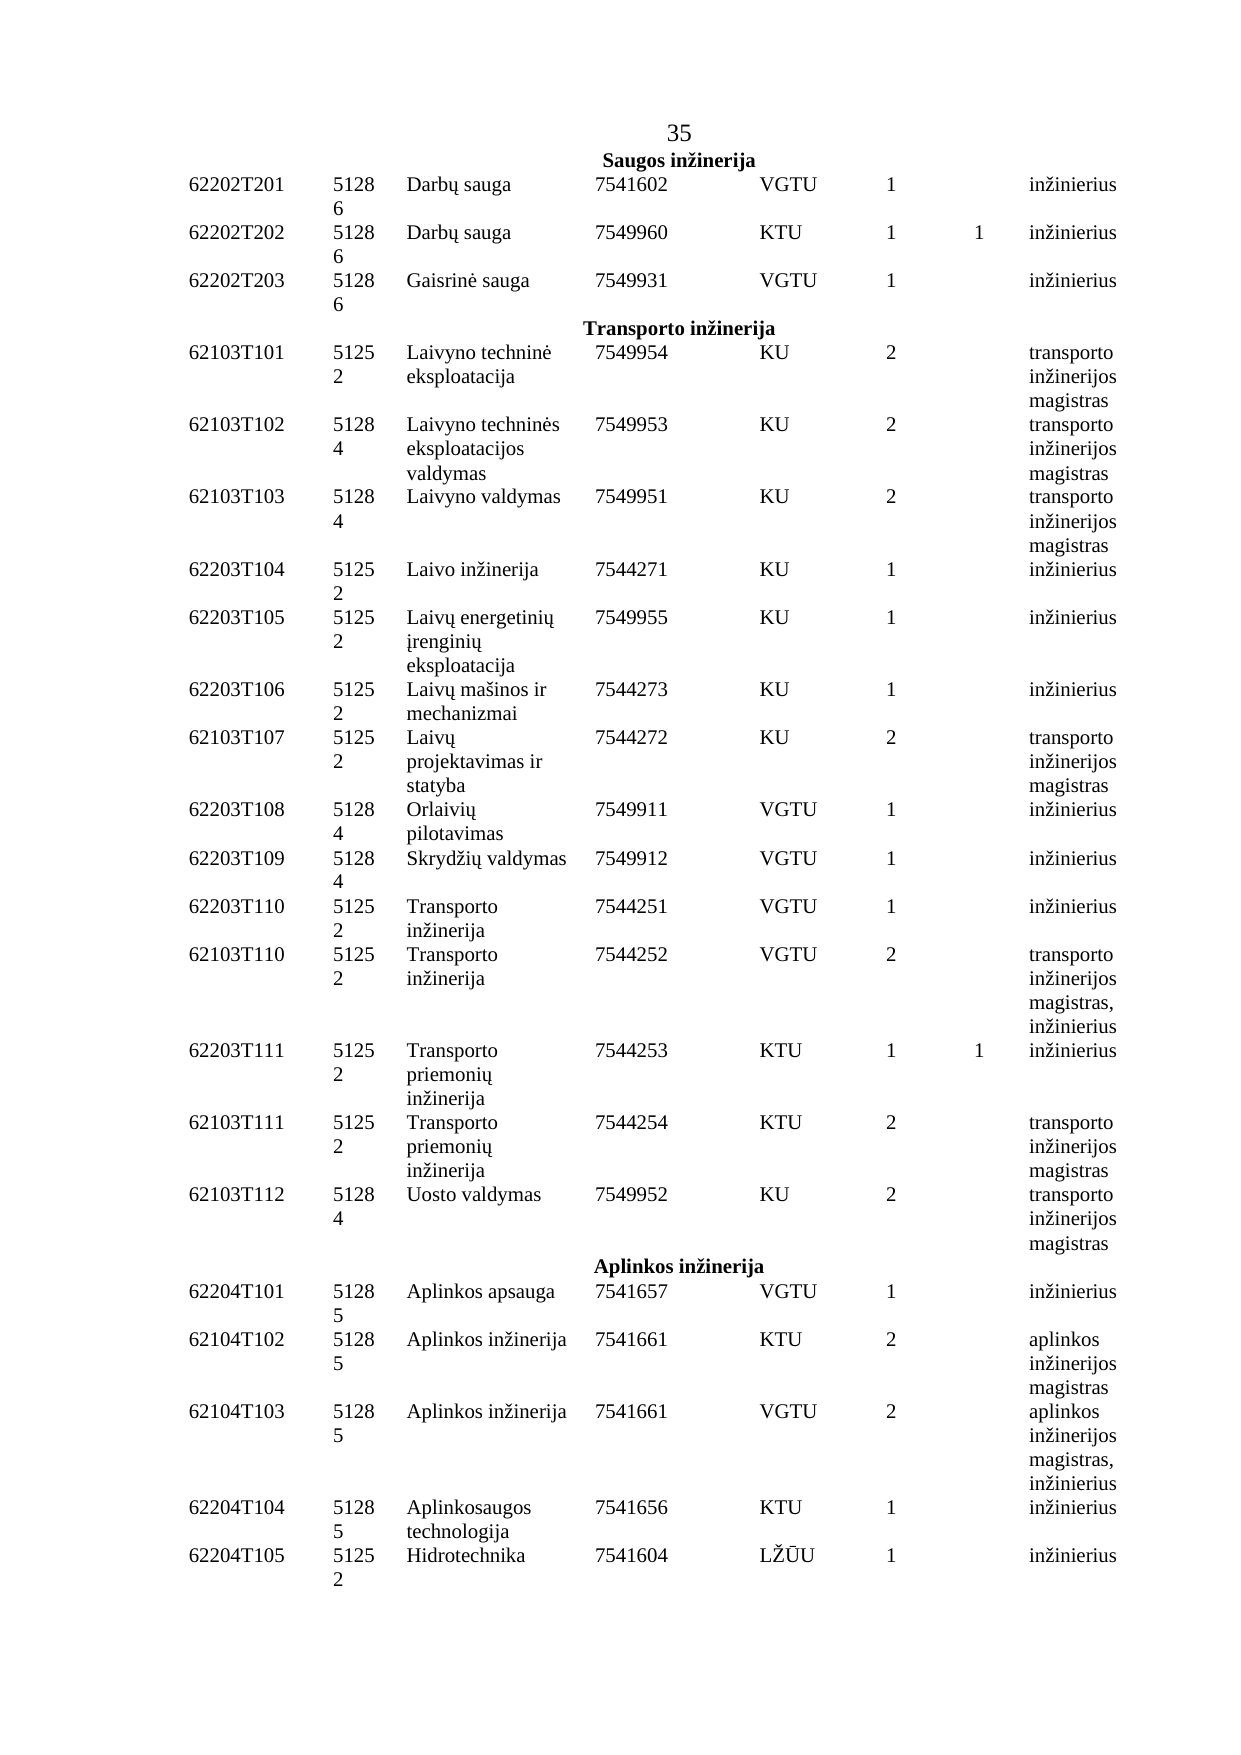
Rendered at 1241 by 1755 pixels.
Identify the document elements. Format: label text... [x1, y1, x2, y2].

table_cell inžinierius [1018, 845, 1181, 893]
table_cell Aplinkos inžinerija [177, 1255, 1181, 1278]
table_cell KTU [748, 1327, 874, 1399]
table_cell Transporto inžinerija [395, 894, 583, 942]
table_cell 2 [875, 485, 927, 557]
table_cell 62103T110 [177, 942, 322, 1038]
table_cell 51284 [322, 797, 395, 845]
table_cell 51284 [322, 412, 395, 484]
table_cell 51252 [322, 340, 395, 412]
table_cell Aplinkosaugos technologija [395, 1495, 583, 1543]
table_cell [963, 725, 1018, 797]
table_cell 1 [875, 1038, 927, 1110]
table_cell 51286 [322, 268, 395, 316]
table_cell VGTU [748, 268, 874, 316]
table_cell 7544252 [584, 942, 748, 1038]
table_cell 7549960 [584, 220, 748, 268]
table_cell 7541661 [584, 1327, 748, 1399]
table_cell Orlaivių pilotavimas [395, 797, 583, 845]
table_cell 62202T201 [177, 172, 322, 220]
table_cell 2 [875, 412, 927, 484]
table_cell 51252 [322, 557, 395, 605]
table_cell Transporto inžinerija [395, 942, 583, 1038]
table_cell 51285 [322, 1495, 395, 1543]
table_cell transporto inžinerijos magistras [1018, 1110, 1181, 1182]
table_cell 2 [875, 942, 927, 1038]
table_cell [963, 894, 1018, 942]
table_cell aplinkos inžinerijos magistras [1018, 1327, 1181, 1399]
table_cell 62203T109 [177, 845, 322, 893]
table_cell 7541602 [584, 172, 748, 220]
table_cell inžinierius [1018, 1495, 1181, 1543]
table_cell 62203T108 [177, 797, 322, 845]
table_cell Laivyno valdymas [395, 485, 583, 557]
table_cell 7541661 [584, 1399, 748, 1495]
table_cell 7544271 [584, 557, 748, 605]
table_cell VGTU [748, 942, 874, 1038]
table_cell [963, 557, 1018, 605]
table_cell KU [748, 605, 874, 677]
table_cell 7544273 [584, 677, 748, 725]
table_cell 1 [875, 677, 927, 725]
table_cell KU [748, 725, 874, 797]
table_cell 62103T111 [177, 1110, 322, 1182]
table_cell 7544251 [584, 894, 748, 942]
table_cell Gaisrinė sauga [395, 268, 583, 316]
table_cell 1 [875, 1495, 927, 1543]
table_cell [927, 1543, 963, 1591]
table_cell 51252 [322, 1038, 395, 1110]
table_cell 7549912 [584, 845, 748, 893]
table_cell 51252 [322, 1543, 395, 1591]
table_cell 62203T105 [177, 605, 322, 677]
table_cell 7549952 [584, 1182, 748, 1254]
table_cell 7549955 [584, 605, 748, 677]
table_cell 1 [875, 894, 927, 942]
table_cell [927, 557, 963, 605]
table_cell LŽŪU [748, 1543, 874, 1591]
table_cell inžinierius [1018, 894, 1181, 942]
table_cell [963, 268, 1018, 316]
table_cell inžinierius [1018, 797, 1181, 845]
table_cell Transporto priemonių inžinerija [395, 1110, 583, 1182]
table_cell inžinierius [1018, 677, 1181, 725]
table_cell Laivų projektavimas ir statyba [395, 725, 583, 797]
table_cell VGTU [748, 1399, 874, 1495]
table_cell Laivų energetinių įrenginių eksploatacija [395, 605, 583, 677]
table_cell 51252 [322, 1110, 395, 1182]
table_cell [927, 340, 963, 412]
table_cell 62202T203 [177, 268, 322, 316]
table_cell VGTU [748, 845, 874, 893]
table_cell 51285 [322, 1279, 395, 1327]
table_cell [927, 1038, 963, 1110]
table_cell 1 [875, 1279, 927, 1327]
table_cell 1 [875, 1543, 927, 1591]
table_cell inžinierius [1018, 557, 1181, 605]
table_cell inžinierius [1018, 268, 1181, 316]
table_cell 1 [963, 1038, 1018, 1110]
table_cell [963, 340, 1018, 412]
table_cell transporto inžinerijos magistras [1018, 485, 1181, 557]
table_cell [927, 845, 963, 893]
table_cell 51252 [322, 725, 395, 797]
table_cell [963, 412, 1018, 484]
table_cell Aplinkos inžinerija [395, 1399, 583, 1495]
table_cell 1 [875, 172, 927, 220]
table_cell Aplinkos inžinerija [395, 1327, 583, 1399]
table_cell Laivo inžinerija [395, 557, 583, 605]
table_cell transporto inžinerijos magistras [1018, 1182, 1181, 1254]
table_cell inžinierius [1018, 1038, 1181, 1110]
table_cell 51285 [322, 1327, 395, 1399]
table_cell 62203T106 [177, 677, 322, 725]
table_cell 62103T103 [177, 485, 322, 557]
table_cell KU [748, 677, 874, 725]
table_cell 1 [875, 557, 927, 605]
table_cell [927, 605, 963, 677]
table_cell Darbų sauga [395, 172, 583, 220]
table_cell KTU [748, 1038, 874, 1110]
table_cell transporto inžinerijos magistras [1018, 340, 1181, 412]
table_cell 51252 [322, 894, 395, 942]
table_cell [963, 605, 1018, 677]
table_cell inžinierius [1018, 1543, 1181, 1591]
table_cell 51252 [322, 605, 395, 677]
table_cell [927, 1279, 963, 1327]
table_cell KTU [748, 1495, 874, 1543]
table_cell [963, 485, 1018, 557]
table_cell 2 [875, 1110, 927, 1182]
table_cell KTU [748, 1110, 874, 1182]
table_cell 62103T102 [177, 412, 322, 484]
table_cell 7544254 [584, 1110, 748, 1182]
table_cell [963, 1110, 1018, 1182]
table_cell Aplinkos apsauga [395, 1279, 583, 1327]
table_cell 7544272 [584, 725, 748, 797]
table_cell Laivyno techninės eksploatacijos valdymas [395, 412, 583, 484]
table_cell Laivų mašinos ir mechanizmai [395, 677, 583, 725]
table_cell 62103T107 [177, 725, 322, 797]
table_cell transporto inžinerijos magistras [1018, 725, 1181, 797]
table_cell [963, 845, 1018, 893]
table_cell 62103T101 [177, 340, 322, 412]
table_cell KU [748, 1182, 874, 1254]
table_cell KU [748, 557, 874, 605]
table_cell 7549953 [584, 412, 748, 484]
table_cell [927, 725, 963, 797]
table_cell [963, 942, 1018, 1038]
table_cell [927, 220, 963, 268]
table_cell [927, 1399, 963, 1495]
table_cell VGTU [748, 1279, 874, 1327]
table_cell 1 [875, 268, 927, 316]
table_cell [927, 1110, 963, 1182]
table_cell Saugos inžinerija [177, 148, 1181, 172]
table_cell [963, 1327, 1018, 1399]
table_cell [963, 677, 1018, 725]
table_cell 7541656 [584, 1495, 748, 1543]
table_cell 51284 [322, 845, 395, 893]
table_cell Transporto inžinerija [177, 316, 1181, 340]
table_cell inžinierius [1018, 172, 1181, 220]
table_cell 2 [875, 725, 927, 797]
table_cell 62204T101 [177, 1279, 322, 1327]
table_cell 51285 [322, 1399, 395, 1495]
table_cell 7549931 [584, 268, 748, 316]
table_cell VGTU [748, 894, 874, 942]
table_cell aplinkos inžinerijos magistras, inžinierius [1018, 1399, 1181, 1495]
table_cell 51284 [322, 485, 395, 557]
table_cell 1 [875, 797, 927, 845]
table_cell 62203T110 [177, 894, 322, 942]
table_cell [963, 1279, 1018, 1327]
table_cell [927, 677, 963, 725]
table_cell 1 [963, 220, 1018, 268]
table_cell 2 [875, 1399, 927, 1495]
table_cell [927, 797, 963, 845]
table_cell [927, 268, 963, 316]
table_cell [963, 172, 1018, 220]
table_cell VGTU [748, 797, 874, 845]
table_cell 51286 [322, 172, 395, 220]
table_cell [963, 797, 1018, 845]
table_cell Transporto priemonių inžinerija [395, 1038, 583, 1110]
table_cell [927, 1495, 963, 1543]
table_cell 62202T202 [177, 220, 322, 268]
table_cell 7549954 [584, 340, 748, 412]
table_cell 62103T112 [177, 1182, 322, 1254]
table_cell KU [748, 340, 874, 412]
table_cell 51252 [322, 942, 395, 1038]
table_cell [963, 1399, 1018, 1495]
table_cell Skrydžių valdymas [395, 845, 583, 893]
table_cell 62203T111 [177, 1038, 322, 1110]
table_cell 2 [875, 340, 927, 412]
table_cell 1 [875, 605, 927, 677]
table_cell [927, 942, 963, 1038]
table_cell 7549951 [584, 485, 748, 557]
table_cell 7541657 [584, 1279, 748, 1327]
table_cell KU [748, 485, 874, 557]
table_cell 62204T105 [177, 1543, 322, 1591]
table_cell 7544253 [584, 1038, 748, 1110]
table_cell 7541604 [584, 1543, 748, 1591]
table_cell KTU [748, 220, 874, 268]
table_cell 62203T104 [177, 557, 322, 605]
table_cell [963, 1543, 1018, 1591]
table_cell 2 [875, 1182, 927, 1254]
table_cell Uosto valdymas [395, 1182, 583, 1254]
table_cell [963, 1182, 1018, 1254]
table_cell 2 [875, 1327, 927, 1399]
table_cell transporto inžinerijos magistras [1018, 412, 1181, 484]
table_cell transporto inžinerijos magistras, inžinierius [1018, 942, 1181, 1038]
table_cell [927, 172, 963, 220]
table_cell 1 [875, 220, 927, 268]
table_cell 62104T102 [177, 1327, 322, 1399]
table_cell [927, 1182, 963, 1254]
table_cell KU [748, 412, 874, 484]
table_cell Darbų sauga [395, 220, 583, 268]
table_cell inžinierius [1018, 220, 1181, 268]
table_cell 62104T103 [177, 1399, 322, 1495]
table_cell 7549911 [584, 797, 748, 845]
table_cell 62204T104 [177, 1495, 322, 1543]
table_cell [927, 485, 963, 557]
table_cell 51286 [322, 220, 395, 268]
table_cell [927, 1327, 963, 1399]
table_cell inžinierius [1018, 1279, 1181, 1327]
table_cell 51284 [322, 1182, 395, 1254]
table_cell [927, 412, 963, 484]
table_cell [963, 1495, 1018, 1543]
table_cell [927, 894, 963, 942]
table_cell 1 [875, 845, 927, 893]
table_cell Hidrotechnika [395, 1543, 583, 1591]
table_cell Laivyno techninė eksploatacija [395, 340, 583, 412]
table_cell 51252 [322, 677, 395, 725]
table_cell VGTU [748, 172, 874, 220]
table_cell inžinierius [1018, 605, 1181, 677]
